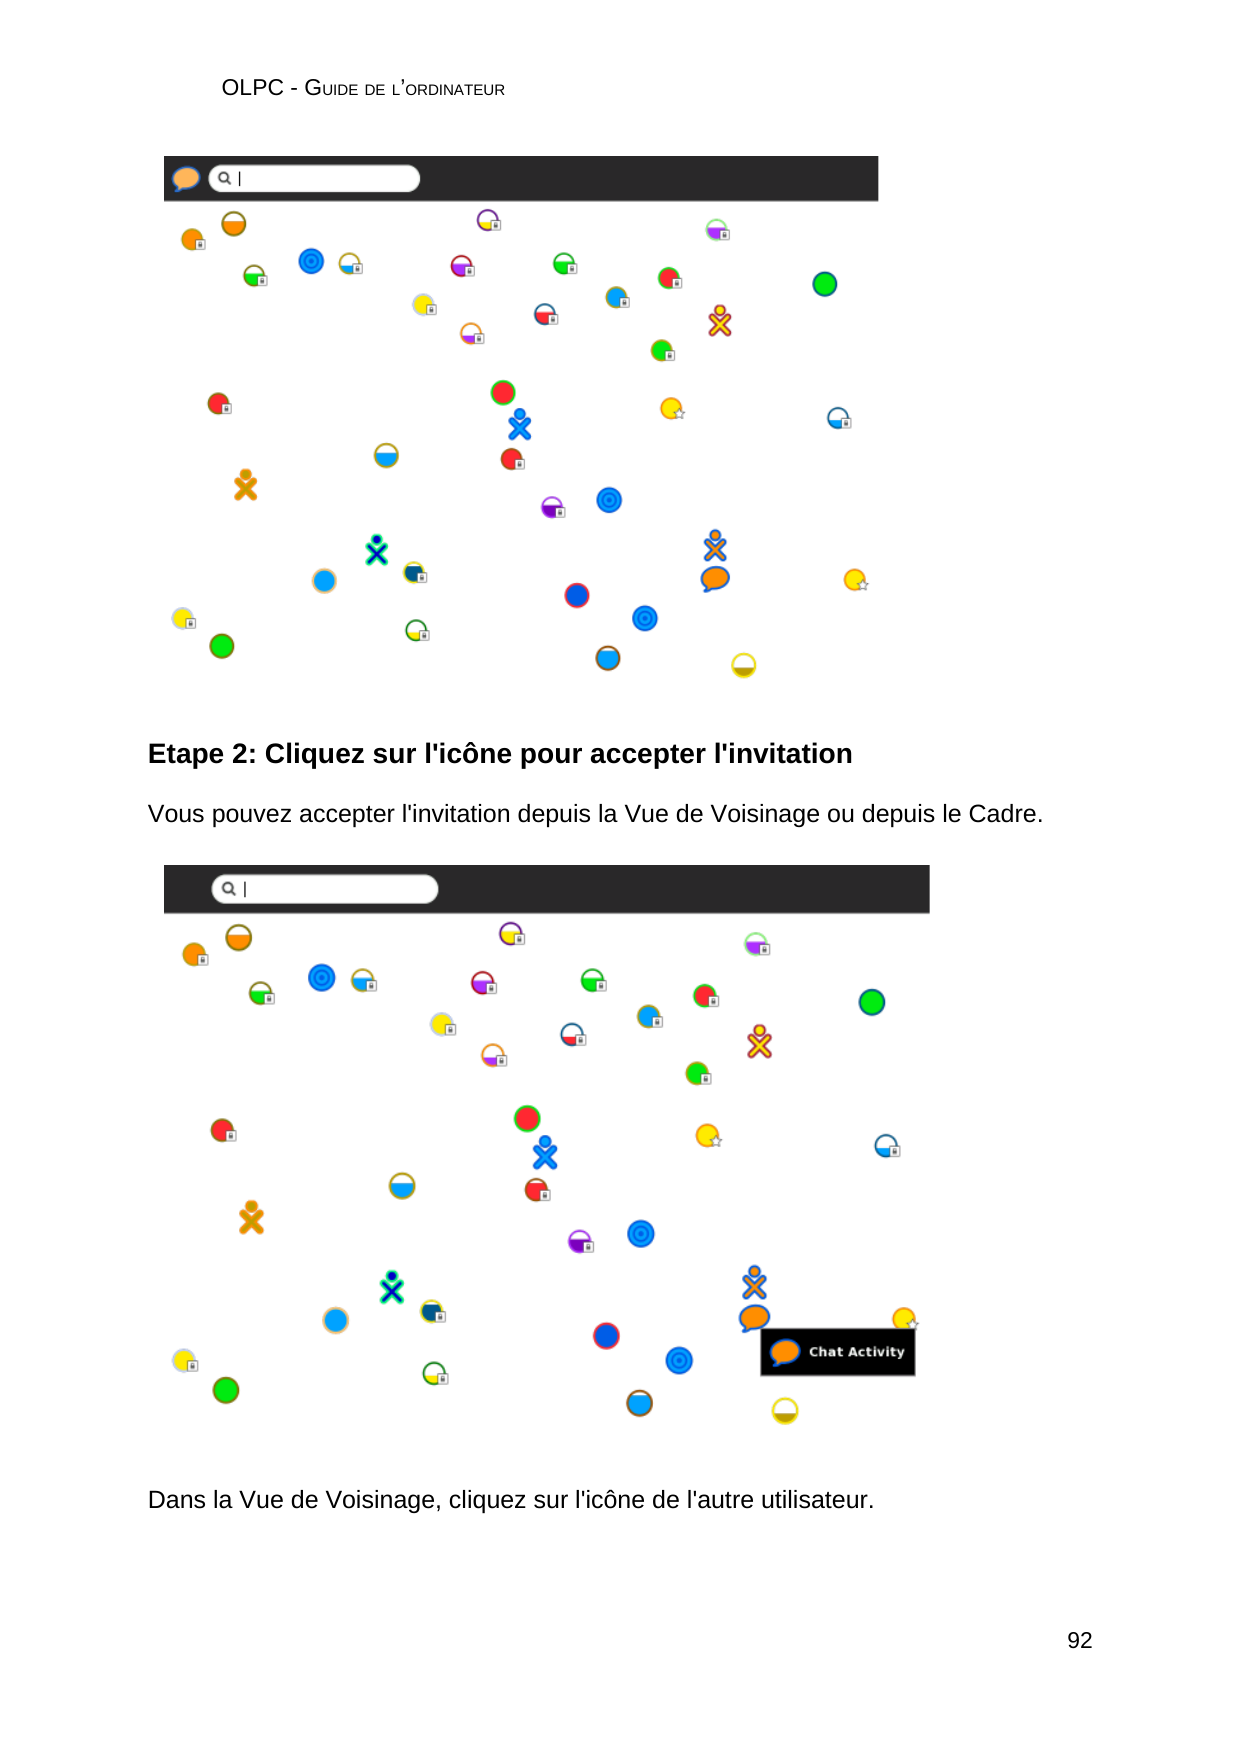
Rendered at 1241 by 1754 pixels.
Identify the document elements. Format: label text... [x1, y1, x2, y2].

picture [164, 865, 930, 1447]
picture [164, 156, 879, 699]
text Dans la Vue de Voisinage, cliquez sur l'icône de l'autre utilisateur. [148, 1485, 1092, 1514]
text Vous pouvez accepter l'invitation depuis la Vue de Voisinage ou depuis le Cadre. [148, 799, 1092, 828]
text Etape 2: Cliquez sur l'icône pour accepter l'invitation [148, 737, 1092, 770]
